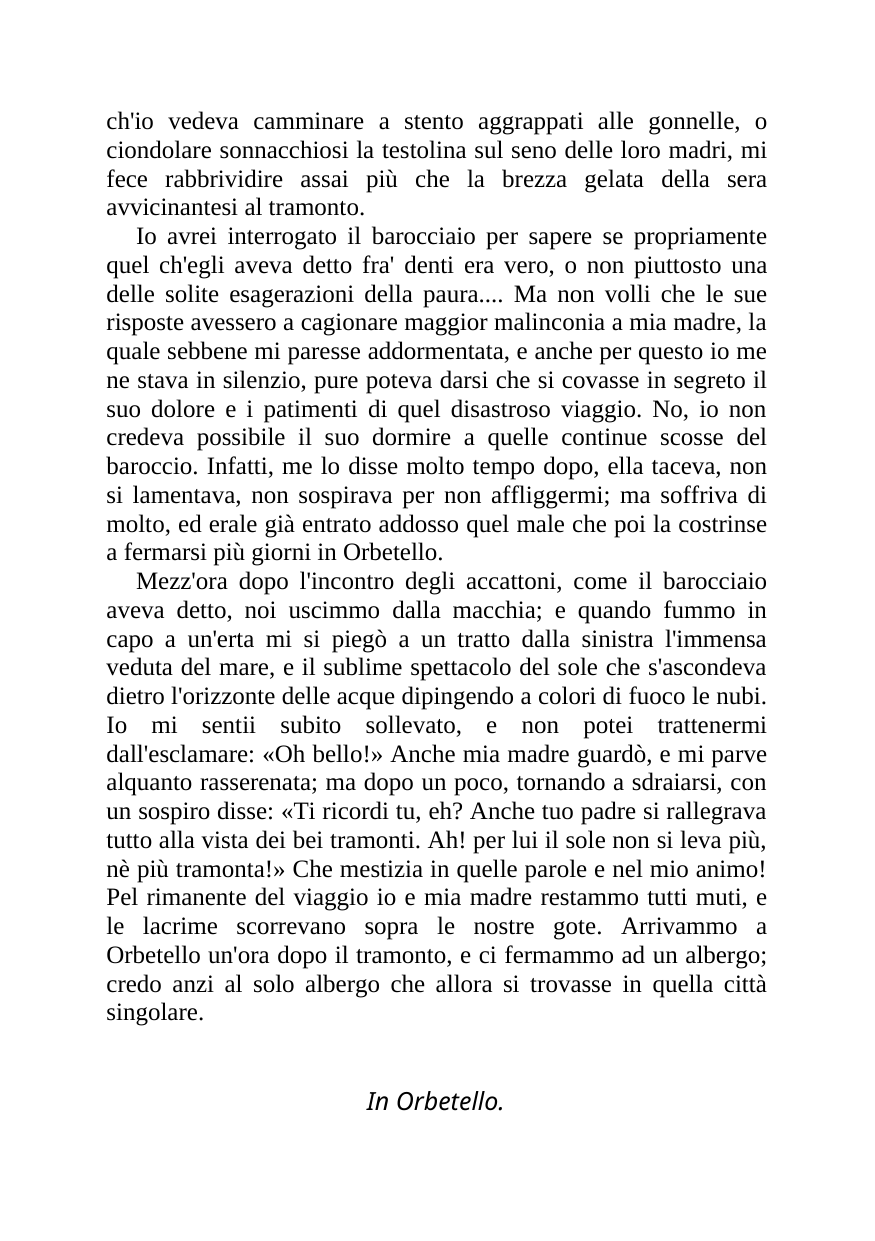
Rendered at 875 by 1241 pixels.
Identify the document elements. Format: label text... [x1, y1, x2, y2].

text Io avrei interrogato il barocciaio per sapere se propriamente quel ch'egli aveva detto fra' denti era vero, o non piuttosto una delle solite esagerazioni della paura.... Ma non volli che le sue risposte avessero a cagionare maggior malinconia a mia madre, la quale sebbene mi paresse addormentata, e anche per questo io me ne stava in silenzio, pure poteva darsi che si covasse in segreto il suo dolore e i patimenti di quel disastroso viaggio. No, io non credeva possibile il suo dormire a quelle continue scosse del baroccio. Infatti, me lo disse molto tempo dopo, ella taceva, non si lamentava, non sospirava per non affliggermi; ma soffriva di molto, ed erale già entrato addosso quel male che poi la costrinse a fermarsi più giorni in Orbetello. [106, 221, 768, 566]
text In Orbetello. [106, 1084, 768, 1118]
text Mezz'ora dopo l'incontro degli accattoni, come il barocciaio aveva detto, noi uscimmo dalla macchia; e quando fummo in capo a un'erta mi si piegò a un tratto dalla sinistra l'immensa veduta del mare, e il sublime spettacolo del sole che s'ascondeva dietro l'orizzonte delle acque dipingendo a colori di fuoco le nubi. Io mi sentii subito sollevato, e non potei trattenermi dall'esclamare: «Oh bello!» Anche mia madre guardò, e mi parve alquanto rasserenata; ma dopo un poco, tornando a sdraiarsi, con un sospiro disse: «Ti ricordi tu, eh? Anche tuo padre si rallegrava tutto alla vista dei bei tramonti. Ah! per lui il sole non si leva più, nè più tramonta!» Che mestizia in quelle parole e nel mio animo! Pel rimanente del viaggio io e mia madre restammo tutti muti, e le lacrime scorrevano sopra le nostre gote. Arrivammo a Orbetello un'ora dopo il tramonto, e ci fermammo ad un albergo; credo anzi al solo albergo che allora si trovasse in quella città singolare. [106, 566, 768, 1026]
text ch'io vedeva camminare a stento aggrappati alle gonnelle, o ciondolare sonnacchiosi la testolina sul seno delle loro madri, mi fece rabbrividire assai più che la brezza gelata della sera avvicinantesi al tramonto. [106, 106, 768, 221]
